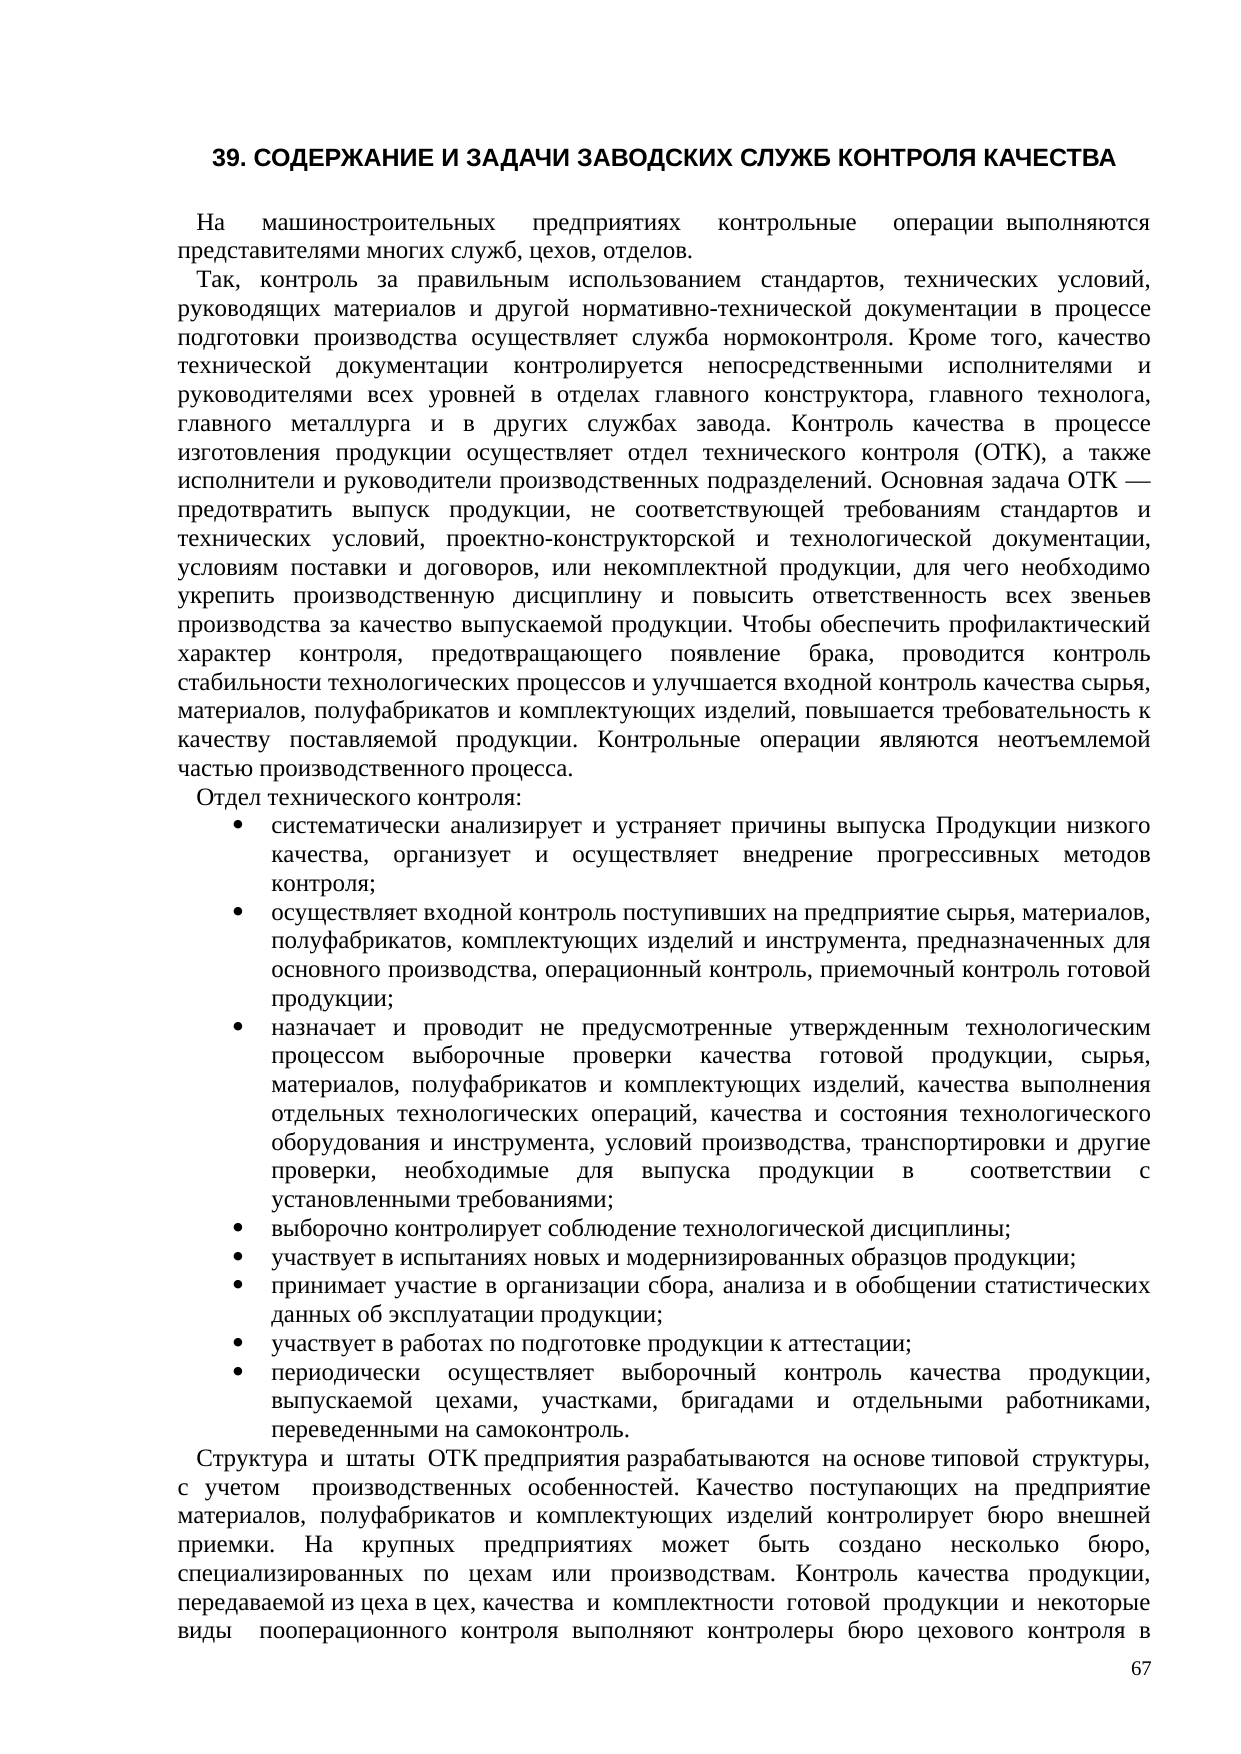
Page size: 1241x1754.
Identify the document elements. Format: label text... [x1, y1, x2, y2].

list систематически анализирует и устраняет причины выпуска Продукции низкого качества, организует и осуществляет внедрение прогрессивных методов контроля; [233, 811, 1152, 897]
text Так, контроль за правильным использованием стандартов, технических условий, руководящих материалов и другой нормативно-технической документации в процессе подготовки производства осуществляет служба нормоконтроля. Кроме того, качество технической документации контролируется непосредственными исполнителями и руководителями всех уровней в отделах главного конструктора, главного технолога, главного металлурга и в других службах завода. Контроль качества в процессе изготовления продукции осуществляет отдел технического контроля (ОТК), а также исполнители и руководители производственных подразделений. Основная задача ОТК — предотвратить выпуск продукции, не соответствующей требованиям стандартов и технических условий, проектно-конструкторской и технологической документации, условиям поставки и договоров, или некомплектной продукции, для чего необходимо укрепить производственную дисциплину и повысить ответственность всех звеньев производства за качество выпускаемой продукции. Чтобы обеспечить профилактический характер контроля, предотвращающего появление брака, проводится контроль стабильности технологических процессов и улучшается входной контроль качества сырья, материалов, полуфабрикатов и комплектующих изделий, повышается требовательность к качеству поставляемой продукции. Контрольные операции являются неотъемлемой частью производственного процесса. [177, 264, 1152, 782]
list назначает и проводит не предусмотренные утвержденным технологическим процессом выборочные проверки качества готовой продукции, сырья, материалов, полуфабрикатов и комплектующих изделий, качества выполнения отдельных технологических операций, качества и состояния технологического оборудования и инструмента, условий производства, транспортировки и другие проверки, необходимые для выпуска продукции в соответствии с установленными требованиями; [233, 1012, 1152, 1213]
list осуществляет входной контроль поступивших на предприятие сырья, материалов, полуфабрикатов, комплектующих изделий и инструмента, предназначенных для основного производства, операционный контроль, приемочный контроль готовой продукции; [233, 897, 1152, 1012]
text Структура и штаты ОТК предприятия разрабатываются на основе типовой структуры, с учетом производственных особенностей. Качество поступающих на предприятие материалов, полуфабрикатов и комплектующих изделий контролирует бюро внешней приемки. На крупных предприятиях может быть создано несколько бюро, специализированных по цехам или производствам. Контроль качества продукции, передаваемой из цеха в цех, качества и комплектности готовой продукции и некоторые виды пооперационного контроля выполняют контролеры бюро цехового контроля в [177, 1443, 1152, 1644]
subtitle 39. СОДЕРЖАНИЕ И ЗАДАЧИ ЗАВОДСКИХ СЛУЖБ КОНТРОЛЯ КАЧЕСТВА [177, 143, 1152, 172]
text На машиностроительных предприятиях контрольные операции выполняются представителями многих служб, цехов, отделов. [177, 207, 1152, 264]
list участвует в испытаниях новых и модернизированных образцов продукции; [233, 1242, 1152, 1271]
list выборочно контролирует соблюдение технологической дисциплины; [233, 1213, 1152, 1242]
text Отдел технического контроля: [177, 782, 1152, 811]
list принимает участие в организации сбора, анализа и в обобщении статистических данных об эксплуатации продукции; [233, 1271, 1152, 1328]
list участвует в работах по подготовке продукции к аттестации; [233, 1328, 1152, 1357]
list периодически осуществляет выборочный контроль качества продукции, выпускаемой цехами, участками, бригадами и отдельными работниками, переведенными на самоконтроль. [233, 1357, 1152, 1443]
